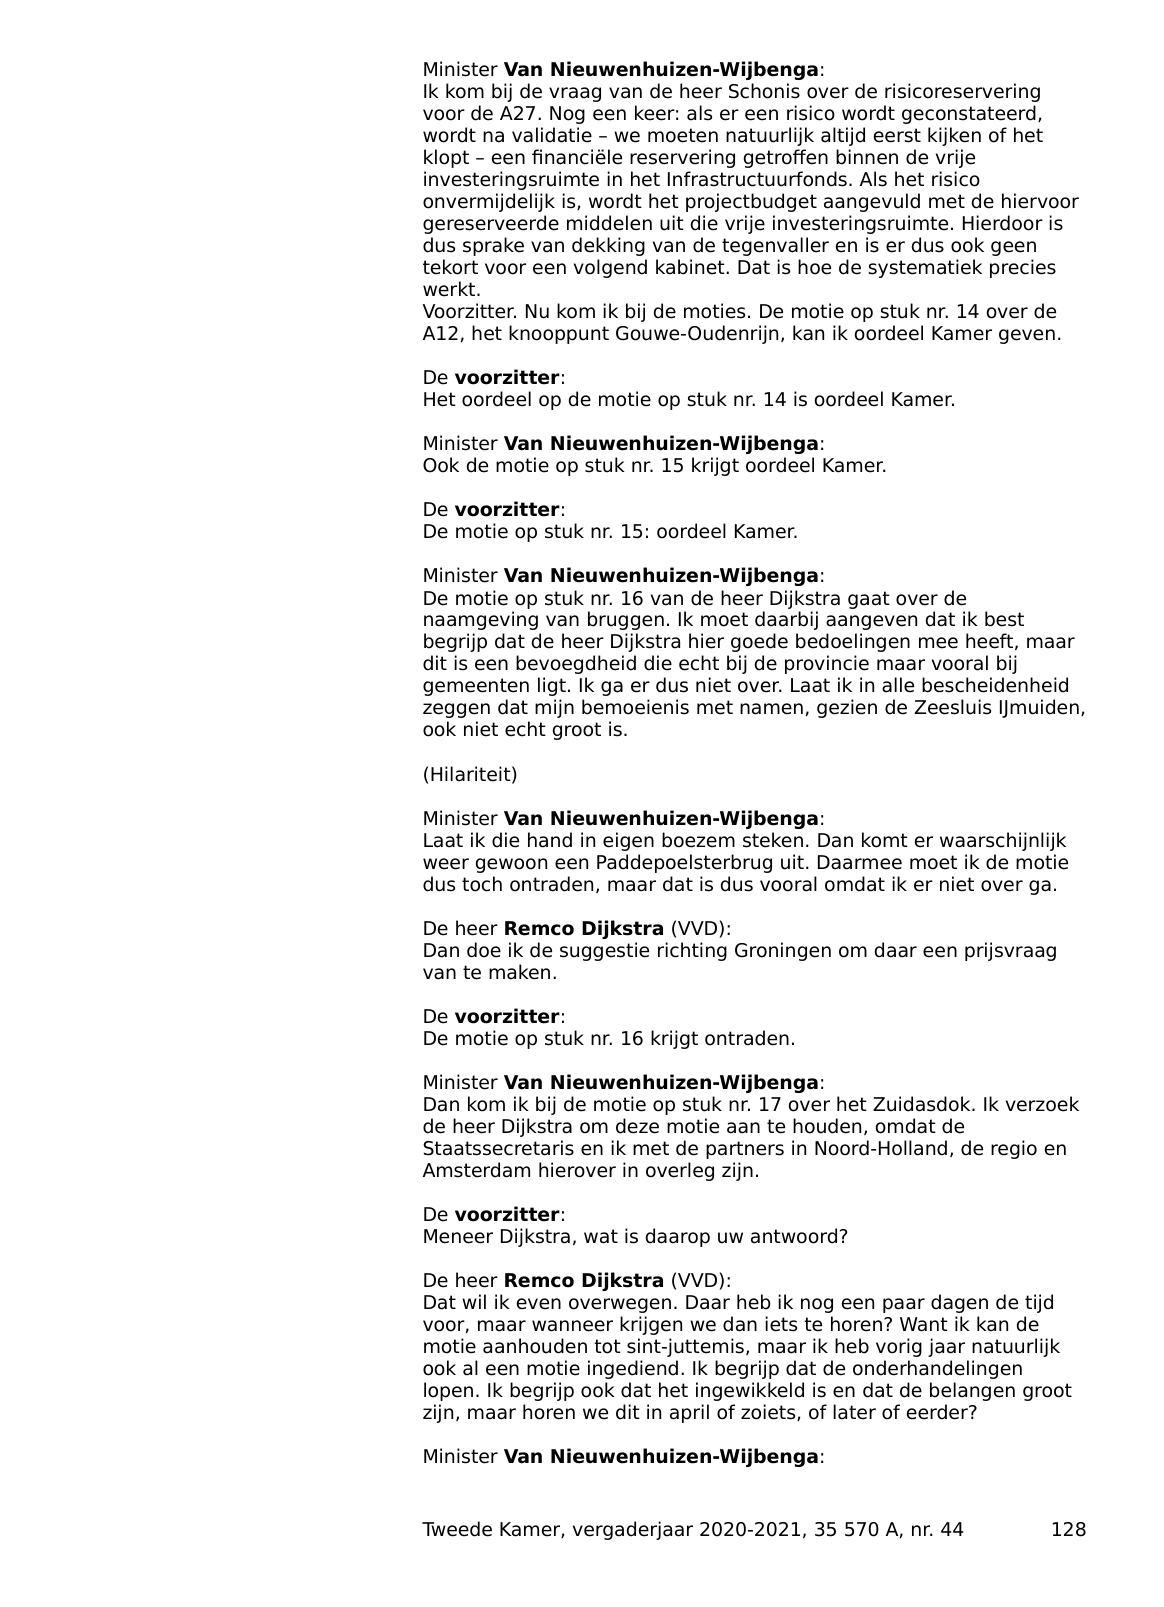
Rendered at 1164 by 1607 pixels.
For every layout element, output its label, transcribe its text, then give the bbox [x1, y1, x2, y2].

text Minister Van Nieuwenhuizen-Wijbenga: [422, 565, 1087, 587]
text Voorzitter. Nu kom ik bij de moties. De motie op stuk nr. 14 over de A12, het knooppunt Gouwe-Oudenrijn, kan ik oordeel Kamer geven. [422, 301, 1087, 345]
text De voorzitter: [422, 367, 1087, 389]
text De heer Remco Dijkstra (VVD): [422, 918, 1087, 940]
text De motie op stuk nr. 16 van de heer Dijkstra gaat over de naamgeving van bruggen. Ik moet daarbij aangeven dat ik best begrijp dat de heer Dijkstra hier goede bedoelingen mee heeft, maar dit is een bevoegdheid die echt bij de provincie maar vooral bij gemeenten ligt. Ik ga er dus niet over. Laat ik in alle bescheidenheid zeggen dat mijn bemoeienis met namen, gezien de Zeesluis IJmuiden, ook niet echt groot is. [422, 587, 1087, 741]
text De heer Remco Dijkstra (VVD): [422, 1270, 1087, 1292]
text Ook de motie op stuk nr. 15 krijgt oordeel Kamer. [422, 455, 1087, 477]
text Meneer Dijkstra, wat is daarop uw antwoord? [422, 1226, 1087, 1248]
text De motie op stuk nr. 15: oordeel Kamer. [422, 521, 1087, 543]
text Ik kom bij de vraag van de heer Schonis over de risicoreservering voor de A27. Nog een keer: als er een risico wordt geconstateerd, wordt na validatie – we moeten natuurlijk altijd eerst kijken of het klopt – een financiële reservering getroffen binnen de vrije investeringsruimte in het Infrastructuurfonds. Als het risico onvermijdelijk is, wordt het projectbudget aangevuld met de hiervoor gereserveerde middelen uit die vrije investeringsruimte. Hierdoor is dus sprake van dekking van de tegenvaller en is er dus ook geen tekort voor een volgend kabinet. Dat is hoe de systematiek precies werkt. [422, 81, 1087, 301]
text De voorzitter: [422, 499, 1087, 521]
text Minister Van Nieuwenhuizen-Wijbenga: [422, 1072, 1087, 1094]
text Het oordeel op de motie op stuk nr. 14 is oordeel Kamer. [422, 389, 1087, 411]
text (Hilariteit) [422, 763, 1087, 785]
text Dat wil ik even overwegen. Daar heb ik nog een paar dagen de tijd voor, maar wanneer krijgen we dan iets te horen? Want ik kan de motie aanhouden tot sint-juttemis, maar ik heb vorig jaar natuurlijk ook al een motie ingediend. Ik begrijp dat de onderhandelingen lopen. Ik begrijp ook dat het ingewikkeld is en dat de belangen groot zijn, maar horen we dit in april of zoiets, of later of eerder? [422, 1292, 1087, 1424]
text Minister Van Nieuwenhuizen-Wijbenga: [422, 433, 1087, 455]
text Laat ik die hand in eigen boezem steken. Dan komt er waarschijnlijk weer gewoon een Paddepoelsterbrug uit. Daarmee moet ik de motie dus toch ontraden, maar dat is dus vooral omdat ik er niet over ga. [422, 829, 1087, 896]
text Dan kom ik bij de motie op stuk nr. 17 over het Zuidasdok. Ik verzoek de heer Dijkstra om deze motie aan te houden, omdat de Staatssecretaris en ik met de partners in Noord-Holland, de regio en Amsterdam hierover in overleg zijn. [422, 1094, 1087, 1182]
text Dan doe ik de suggestie richting Groningen om daar een prijsvraag van te maken. [422, 940, 1087, 984]
text De voorzitter: [422, 1006, 1087, 1028]
text Minister Van Nieuwenhuizen-Wijbenga: [422, 1446, 1087, 1468]
text Minister Van Nieuwenhuizen-Wijbenga: [422, 808, 1087, 829]
text De motie op stuk nr. 16 krijgt ontraden. [422, 1028, 1087, 1050]
text Minister Van Nieuwenhuizen-Wijbenga: [422, 59, 1087, 81]
text De voorzitter: [422, 1204, 1087, 1226]
